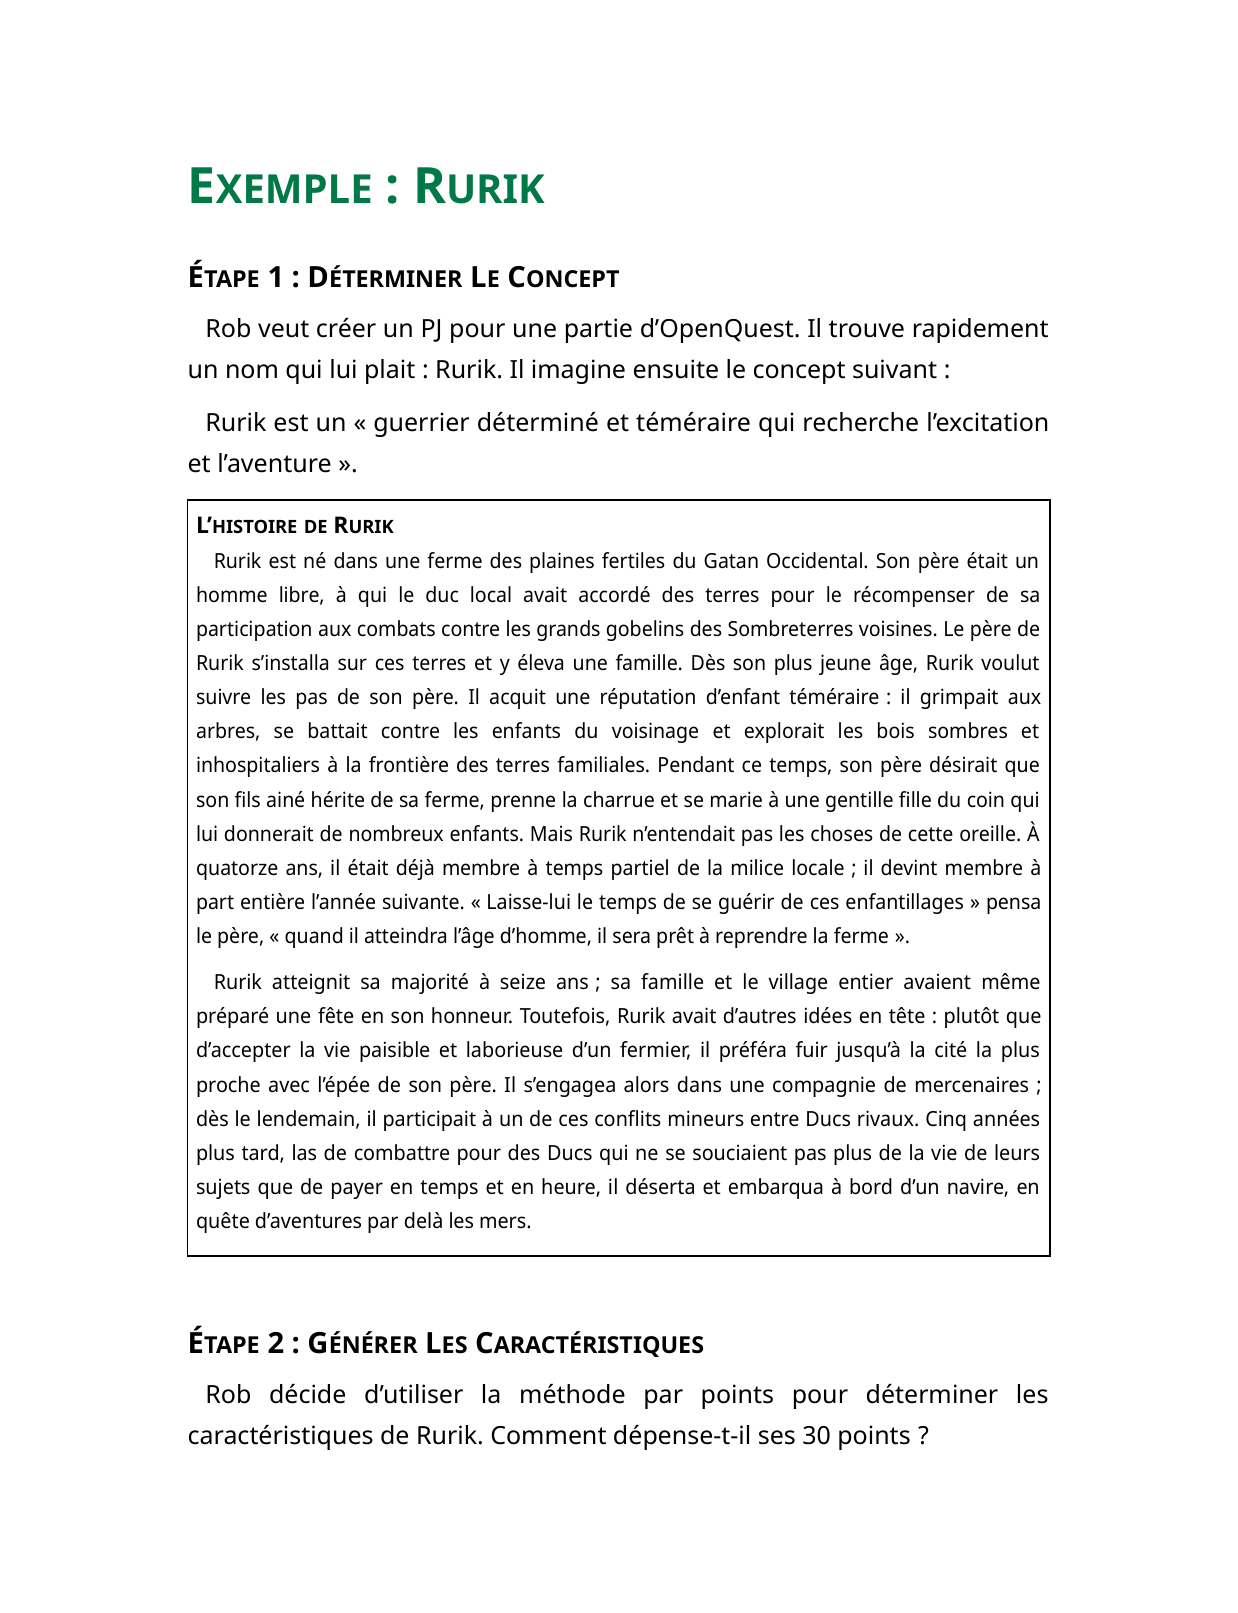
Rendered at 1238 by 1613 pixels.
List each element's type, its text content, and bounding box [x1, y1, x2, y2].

text Étape 2 : Générer Les Caractéristiques [187, 1323, 1050, 1362]
text Rob décide d’utiliser la méthode par points pour déterminer les caractéristiques de Rurik. Comment dépense-t-il ses 30 points ? [187, 1376, 1050, 1451]
subtitle Exemple : Rurik [187, 150, 1050, 218]
text Rob veut créer un PJ pour une partie d’OpenQuest. Il trouve rapidement un nom qui lui plait : Rurik. Il imagine ensuite le concept suivant : [187, 311, 1050, 385]
text Étape 1 : Déterminer Le Concept [187, 257, 1050, 296]
table_header L’histoire de Rurik Rurik est né dans une ferme des plaines fertiles du Gatan Occidental. Son père était un homme libre, à qui le duc local avait accordé des terres pour le récompenser de sa participation aux combats contre les grands gobelins des Sombreterres voisines. Le père de Rurik s’installa sur ces terres et y éleva une famille. Dès son plus jeune âge, Rurik voulut suivre les pas de son père. Il acquit une réputation d’enfant téméraire : il grimpait aux arbres, se battait contre les enfants du voisinage et explorait les bois sombres et inhospitaliers à la frontière des terres familiales. Pendant ce temps, son père désirait que son fils ainé hérite de sa ferme, prenne la charrue et se marie à une gentille fille du coin qui lui donnerait de nombreux enfants. Mais Rurik n’entendait pas les choses de cette oreille. À quatorze ans, il était déjà membre à temps partiel de la milice locale ; il devint membre à part entière l’année suivante. « Laisse-lui le temps de se guérir de ces enfantillages » pensa le père, « quand il atteindra l’âge d’homme, il sera prêt à reprendre la ferme ». Rurik atteignit sa majorité à seize ans ; sa famille et le village entier avaient même préparé une fête en son honneur. Toutefois, Rurik avait d’autres idées en tête : plutôt que d’accepter la vie paisible et laborieuse d’un fermier, il préféra fuir jusqu’à la cité la plus proche avec l’épée de son père. Il s’engagea alors dans une compagnie de mercenaires ; dès le lendemain, il participait à un de ces conflits mineurs entre Ducs rivaux. Cinq années plus tard, las de combattre pour des Ducs qui ne se souciaient pas plus de la vie de leurs sujets que de payer en temps et en heure, il déserta et embarqua à bord d’un navire, en quête d’aventures par delà les mers. [188, 501, 1049, 1255]
text Rurik est un « guerrier déterminé et téméraire qui recherche l’excitation et l’aventure ». [187, 405, 1050, 479]
